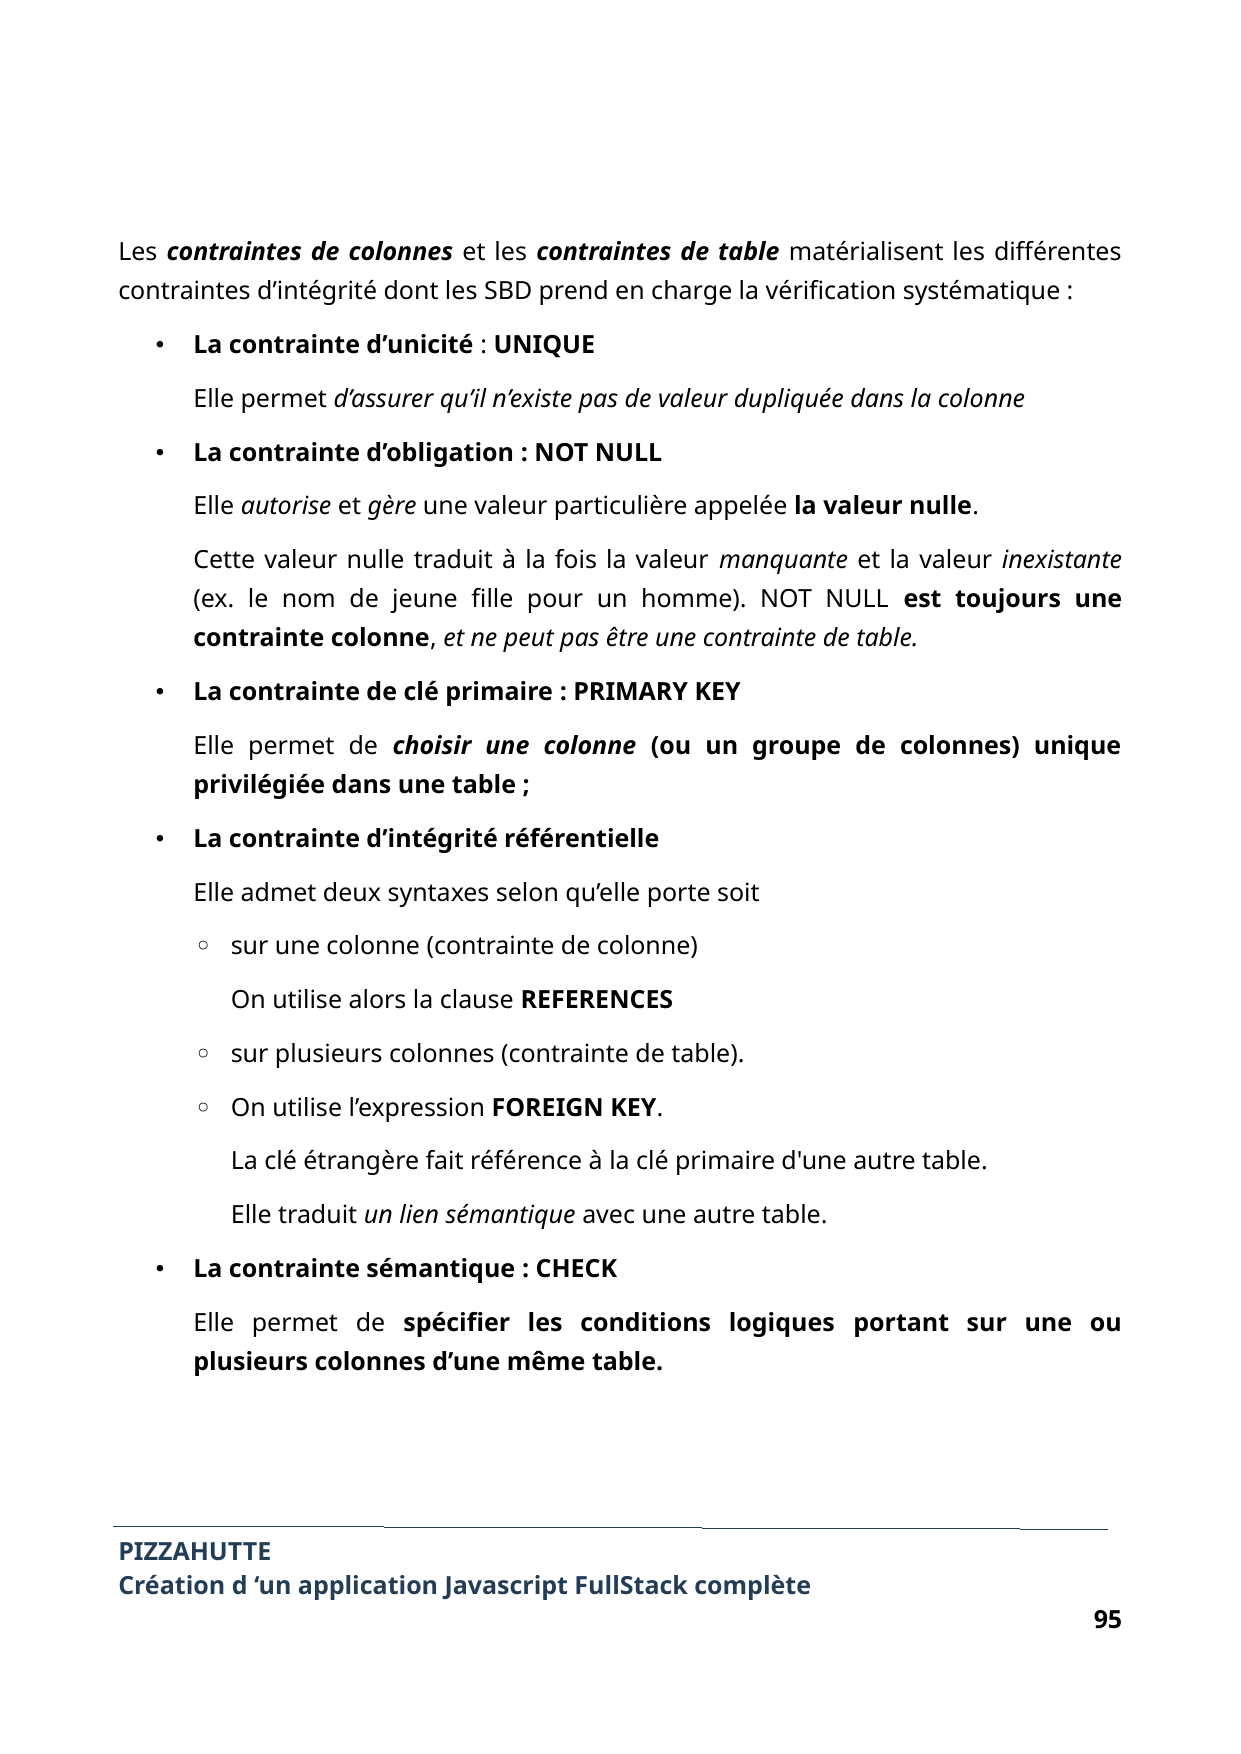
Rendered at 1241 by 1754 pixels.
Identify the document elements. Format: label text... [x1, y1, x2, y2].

list La contrainte sémantique : CHECK [156, 1251, 1122, 1284]
list La contrainte de clé primaire : PRIMARY KEY [156, 674, 1122, 708]
list Elle traduit un lien sémantique avec une autre table. [193, 1197, 1122, 1231]
list sur plusieurs colonnes (contrainte de table). [193, 1036, 1122, 1069]
text Les contraintes de colonnes et les contraintes de table matérialisent les différentes contraintes d’intégrité dont les SBD prend en charge la vérification systématique : [118, 234, 1122, 307]
list Cette valeur nulle traduit à la fois la valeur manquante et la valeur inexistante (ex. le nom de jeune fille pour un homme). NOT NULL est toujours une contrainte colonne, et ne peut pas être une contrainte de table. [156, 542, 1122, 654]
list La contrainte d’obligation : NOT NULL [156, 434, 1122, 468]
list Elle permet de spécifier les conditions logiques portant sur une ou plusieurs colonnes d’une même table. [156, 1304, 1122, 1377]
list La clé étrangère fait référence à la clé primaire d'une autre table. [193, 1143, 1122, 1177]
list On utilise alors la clause REFERENCES [193, 982, 1122, 1016]
list La contrainte d’intégrité référentielle [156, 821, 1122, 854]
list Elle admet deux syntaxes selon qu’elle porte soit [156, 874, 1122, 908]
list sur une colonne (contrainte de colonne) [193, 928, 1122, 962]
list Elle permet d’assurer qu’il n’existe pas de valeur dupliquée dans la colonne [156, 381, 1122, 414]
list On utilise l’expression FOREIGN KEY. [193, 1089, 1122, 1123]
list Elle autorise et gère une valeur particulière appelée la valeur nulle. [156, 488, 1122, 522]
list La contrainte d’unicité : UNIQUE [156, 327, 1122, 361]
list Elle permet de choisir une colonne (ou un groupe de colonnes) unique privilégiée dans une table ; [156, 728, 1122, 801]
